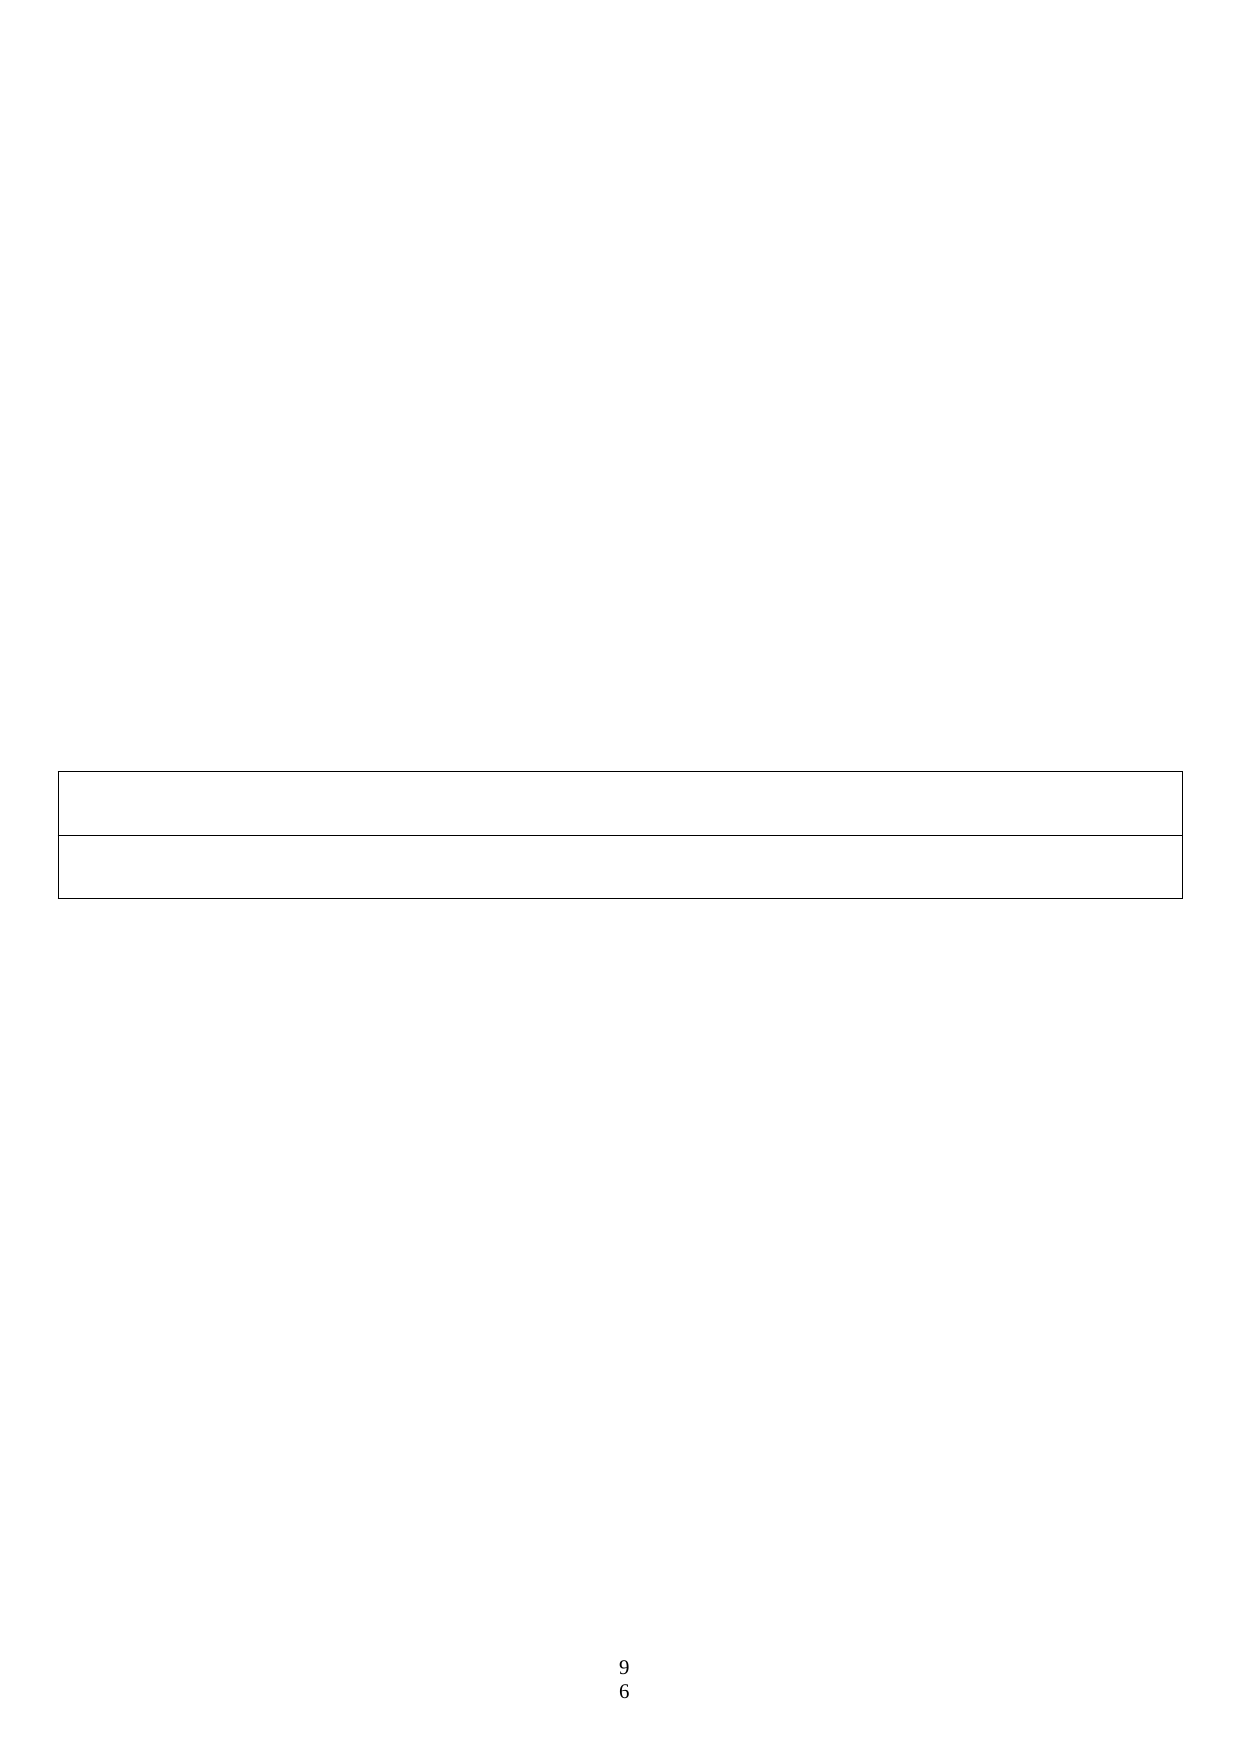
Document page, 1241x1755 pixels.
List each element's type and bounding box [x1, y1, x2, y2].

table_cell [59, 836, 1182, 898]
table_cell [59, 772, 1182, 835]
